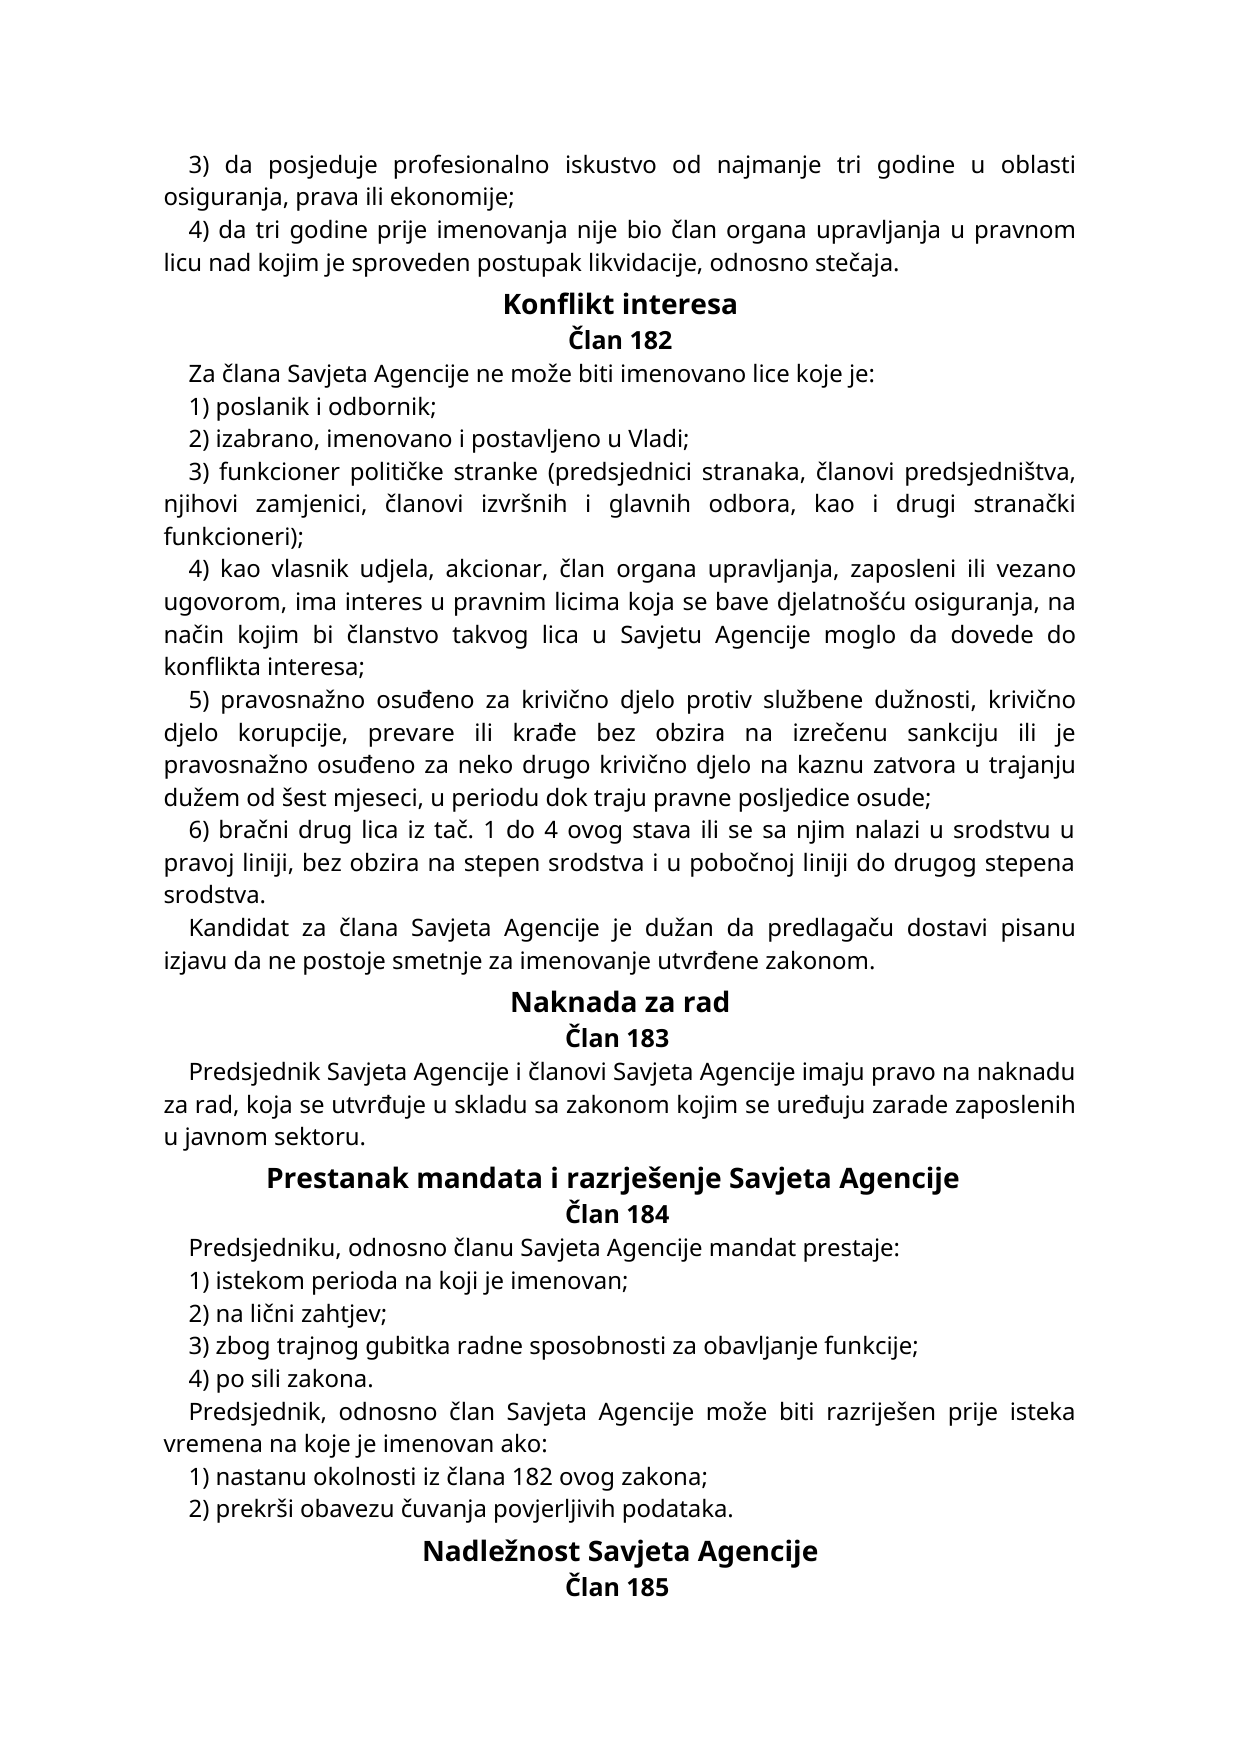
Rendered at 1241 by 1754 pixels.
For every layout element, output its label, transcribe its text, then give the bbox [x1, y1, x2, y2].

text 4) kao vlasnik udjela, akcionar, član organa upravljanja, zaposleni ili vezano ugovorom, ima interes u pravnim licima koja se bave djelatnošću osiguranja, na način kojim bi članstvo takvog lica u Savjetu Agencije moglo da dovede do konflikta interesa; [163, 552, 1077, 683]
text Član 183 ﻿ [148, 1021, 1093, 1055]
text 3) zbog trajnog gubitka radne sposobnosti za obavljanje funkcije; [163, 1329, 1077, 1362]
text 2) na lični zahtjev; [163, 1296, 1077, 1329]
text 1) istekom perioda na koji je imenovan; [163, 1264, 1077, 1296]
text Naknada za rad [148, 982, 1093, 1021]
text 3) funkcioner političke stranke (predsjednici stranaka, članovi predsjedništva, njihovi zamjenici, članovi izvršnih i glavnih odbora, kao i drugi stranački funkcioneri); [163, 454, 1077, 552]
text 1) nastanu okolnosti iz člana 182 ovog zakona; [163, 1459, 1077, 1492]
text Predsjednik, odnosno član Savjeta Agencije može biti razriješen prije isteka vremena na koje je imenovan ako: [163, 1394, 1077, 1459]
text 4) da tri godine prije imenovanja nije bio član organa upravljanja u pravnom licu nad kojim je sproveden postupak likvidacije, odnosno stečaja. [163, 213, 1077, 278]
text Za člana Savjeta Agencije ne može biti imenovano lice koje je: [163, 357, 1077, 389]
text 5) pravosnažno osuđeno za krivično djelo protiv službene dužnosti, krivično djelo korupcije, prevare ili krađe bez obzira na izrečenu sankciju ili je pravosnažno osuđeno za neko drugo krivično djelo na kaznu zatvora u trajanju dužem od šest mjeseci, u periodu dok traju pravne posljedice osude; [163, 683, 1077, 813]
text Član 185 ﻿ [148, 1569, 1093, 1603]
text Predsjednik Savjeta Agencije i članovi Savjeta Agencije imaju pravo na naknadu za rad, koja se utvrđuje u skladu sa zakonom kojim se uređuju zarade zaposlenih u javnom sektoru. [163, 1055, 1077, 1153]
text 6) bračni drug lica iz tač. 1 do 4 ovog stava ili se sa njim nalazi u srodstvu u pravoj liniji, bez obzira na stepen srodstva i u pobočnoj liniji do drugog stepena srodstva. [163, 813, 1077, 911]
text 3) da posjeduje profesionalno iskustvo od najmanje tri godine u oblasti osiguranja, prava ili ekonomije; [163, 148, 1077, 213]
text Konflikt interesa [148, 284, 1093, 323]
text 2) prekrši obavezu čuvanja povjerljivih podataka. [163, 1492, 1077, 1525]
text Prestanak mandata i razrješenje Savjeta Agencije ﻿ [148, 1159, 1093, 1197]
text Član 184 ﻿ [148, 1197, 1093, 1231]
text 4) po sili zakona. [163, 1362, 1077, 1394]
text 1) poslanik i odbornik; [163, 389, 1077, 422]
text Kandidat za člana Savjeta Agencije je dužan da predlagaču dostavi pisanu izjavu da ne postoje smetnje za imenovanje utvrđene zakonom. [163, 911, 1077, 976]
text Član 182 [148, 323, 1093, 357]
text 2) izabrano, imenovano i postavljeno u Vladi; [163, 422, 1077, 454]
text Predsjedniku, odnosno članu Savjeta Agencije mandat prestaje: [163, 1231, 1077, 1264]
text Nadležnost Savjeta Agencije [148, 1531, 1093, 1569]
